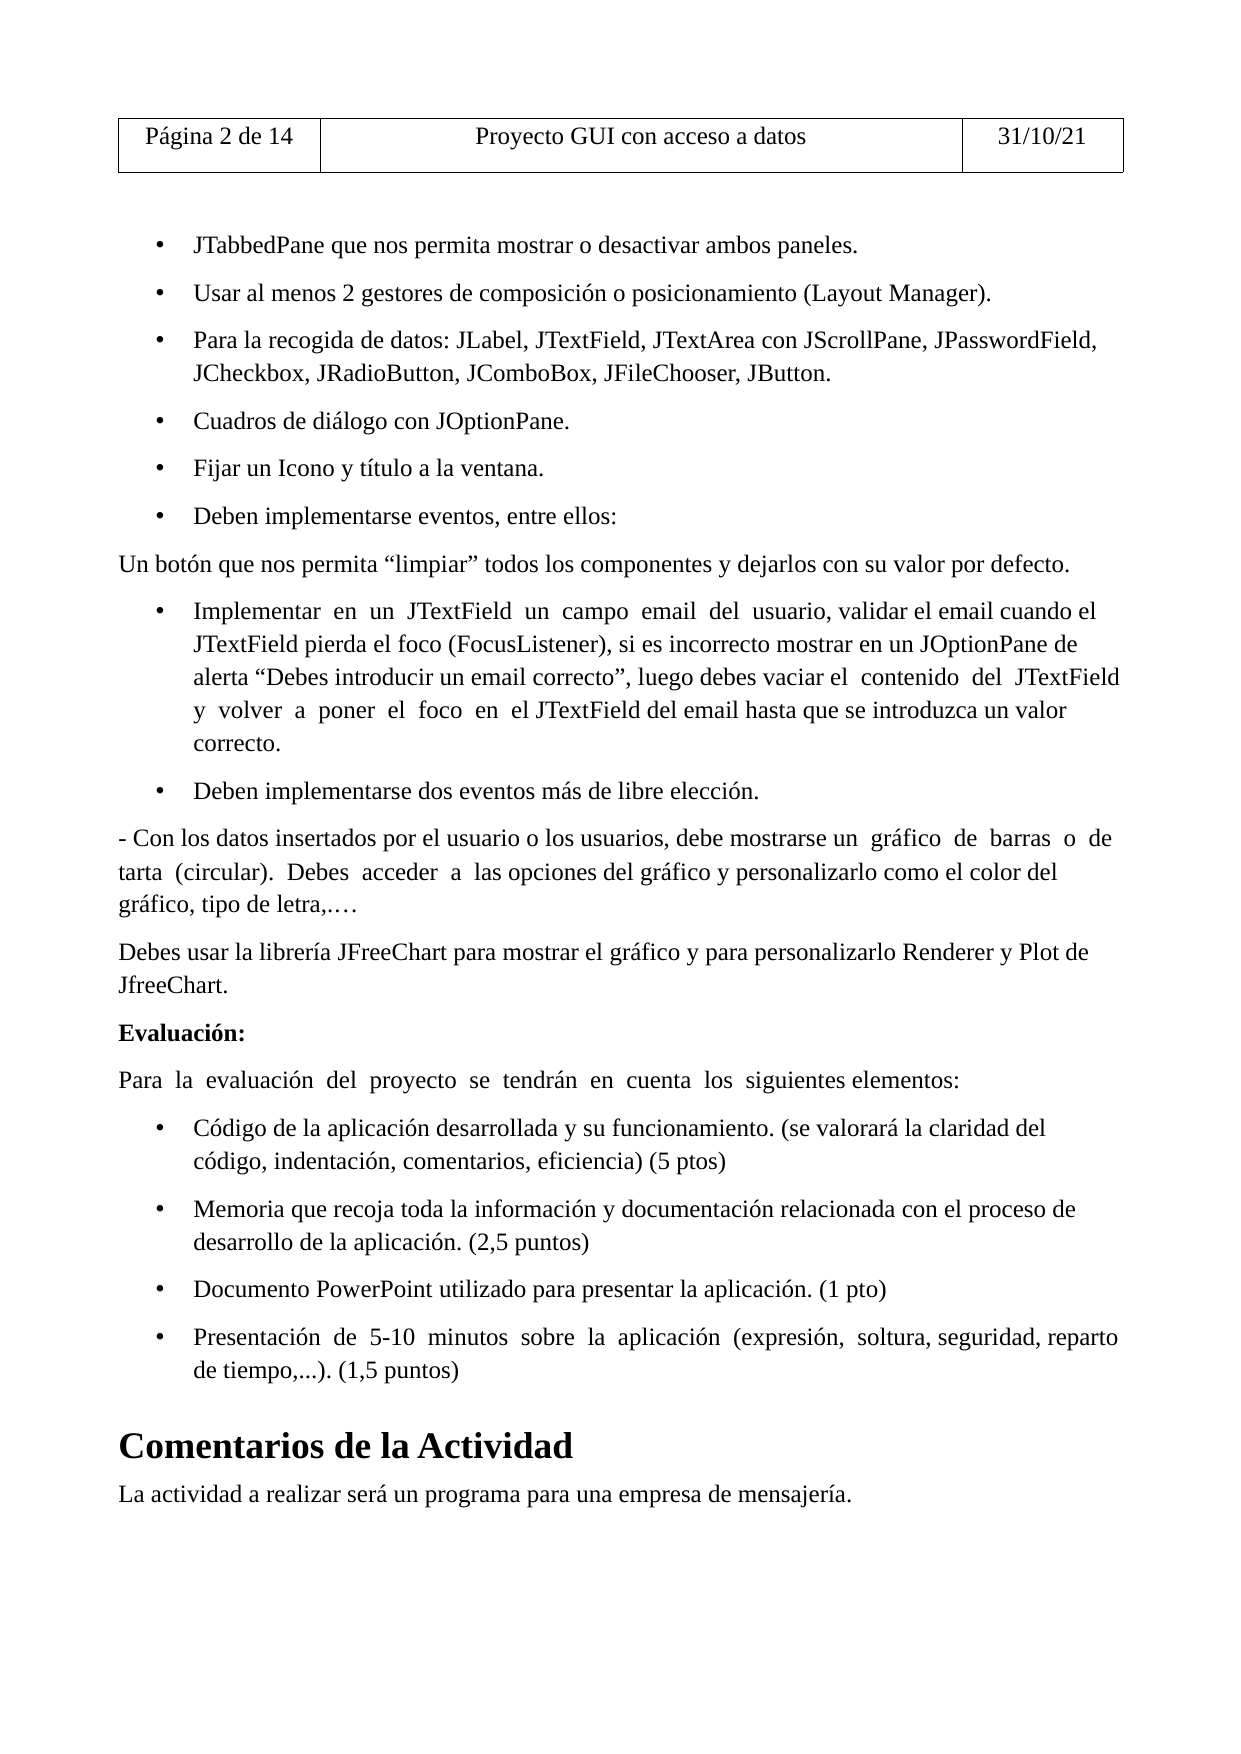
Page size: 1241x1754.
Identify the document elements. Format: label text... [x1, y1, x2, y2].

text Evaluación: [118, 1018, 1122, 1047]
list Presentación de 5-10 minutos sobre la aplicación (expresión, soltura, seguridad, reparto de tiempo,...). (1,5 puntos) [156, 1322, 1122, 1384]
text Debes usar la librería JFreeChart para mostrar el gráfico y para personalizarlo Renderer y Plot de JfreeChart. [118, 937, 1122, 999]
text Para la evaluación del proyecto se tendrán en cuenta los siguientes elementos: [118, 1065, 1122, 1094]
list Deben implementarse dos eventos más de libre elección. [156, 776, 1122, 805]
text La actividad a realizar será un programa para una empresa de mensajería. [118, 1479, 1122, 1508]
list Memoria que recoja toda la información y documentación relacionada con el proceso de desarrollo de la aplicación. (2,5 puntos) [156, 1194, 1122, 1255]
text - Con los datos insertados por el usuario o los usuarios, debe mostrarse un gráfico de barras o de tarta (circular). Debes acceder a las opciones del gráfico y personalizarlo como el color del gráfico, tipo de letra,.… [118, 823, 1122, 918]
list Código de la aplicación desarrollada y su funcionamiento. (se valorará la claridad del código, indentación, comentarios, eficiencia) (5 ptos) [156, 1113, 1122, 1175]
text Un botón que nos permita “limpiar” todos los componentes y dejarlos con su valor por defecto. [118, 549, 1122, 577]
list Fijar un Icono y título a la ventana. [156, 453, 1122, 482]
list Documento PowerPoint utilizado para presentar la aplicación. (1 pto) [156, 1274, 1122, 1303]
list Para la recogida de datos: JLabel, JTextField, JTextArea con JScrollPane, JPasswordField, JCheckbox, JRadioButton, JComboBox, JFileChooser, JButton. [156, 325, 1122, 387]
list Implementar en un JTextField un campo email del usuario, validar el email cuando el JTextField pierda el foco (FocusListener), si es incorrecto mostrar en un JOptionPane de alerta “Debes introducir un email correcto”, luego debes vaciar el contenido del JTextField y volver a poner el foco en el JTextField del email hasta que se introduzca un valor correcto. [156, 596, 1122, 757]
list JTabbedPane que nos permita mostrar o desactivar ambos paneles. [156, 230, 1122, 259]
subtitle Comentarios de la Actividad [118, 1423, 1122, 1466]
list Usar al menos 2 gestores de composición o posicionamiento (Layout Manager). [156, 278, 1122, 306]
list Cuadros de diálogo con JOptionPane. [156, 406, 1122, 434]
list Deben implementarse eventos, entre ellos: [156, 501, 1122, 530]
